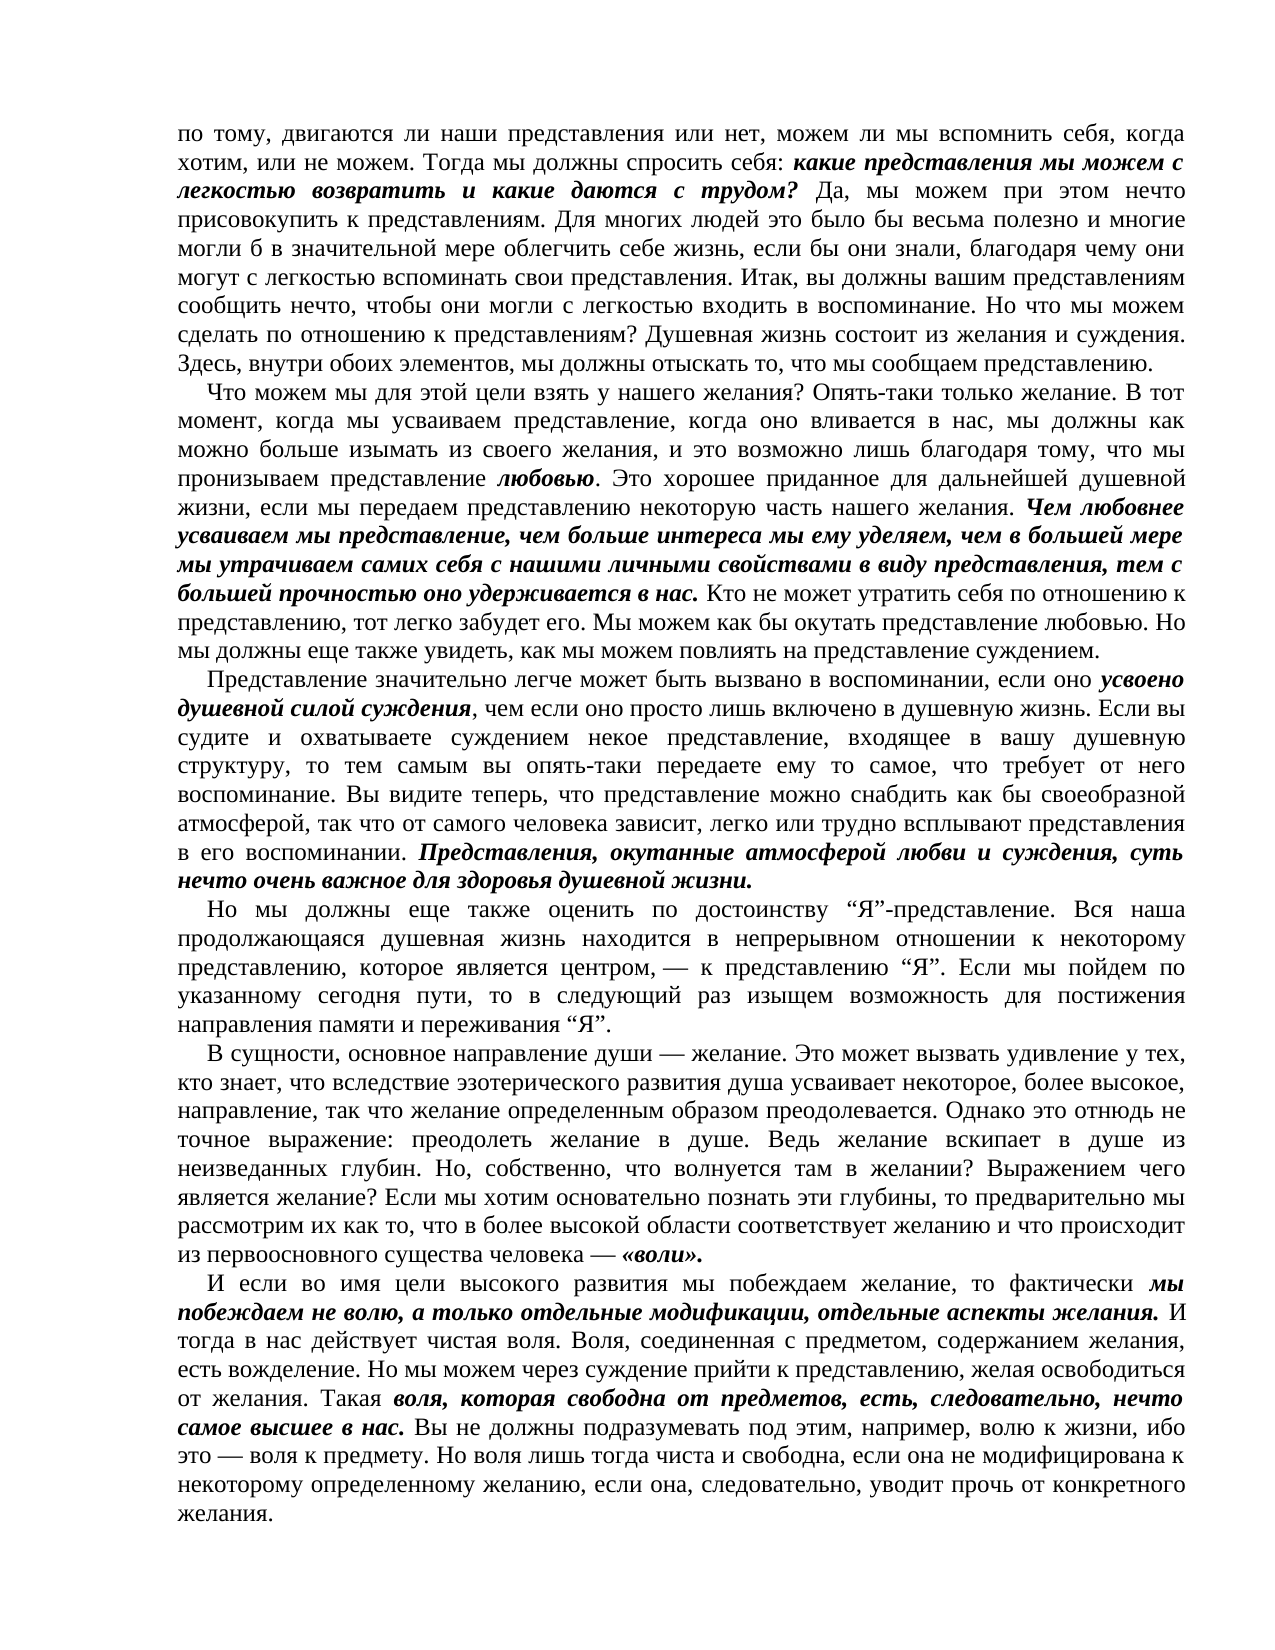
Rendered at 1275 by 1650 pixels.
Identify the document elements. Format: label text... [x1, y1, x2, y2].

text В сущности, основное направление души — желание. Это может вызвать удивление у тех, кто знает, что вследствие эзотерического развития душа усваивает некоторое, более высокое, направление, так что желание определенным образом преодолевается. Однако это отнюдь не точное выражение: преодолеть желание в душе. Ведь желание вскипает в душе из неизведанных глубин. Но, собственно, что волнуется там в желании? Выражением чего является желание? Если мы хотим основательно познать эти глубины, то предварительно мы рассмотрим их как то, что в более высокой области соответствует желанию и что происходит из первоосновного существа человека — «воли». [177, 1038, 1186, 1268]
text Представление значительно легче может быть вызвано в воспоминании, если оно усвоено душевной силой суждения, чем если оно просто лишь включено в душевную жизнь. Если вы судите и охватываете суждением некое представление, входящее в вашу душевную структуру, то тем самым вы опять-таки передаете ему то самое, что требует от него воспоминание. Вы видите теперь, что представление можно снабдить как бы своеобразной атмосферой, так что от самого человека зависит, легко или трудно всплывают представления в его воспоминании. Представления, окутанные атмосферой любви и суждения, суть нечто очень важное для здоровья душевной жизни. [177, 664, 1186, 894]
text Но мы должны еще также оценить по достоинству “Я”-представление. Вся наша продолжающаяся душевная жизнь находится в непрерывном отношении к некоторому представлению, которое является центром, — к представлению “Я”. Если мы пойдем по указанному сегодня пути, то в следующий раз изыщем возможность для постижения направления памяти и переживания “Я”. [177, 894, 1186, 1038]
text по тому, двигаются ли наши представления или нет, можем ли мы вспомнить себя, когда хотим, или не можем. Тогда мы должны спросить себя: какие представления мы можем с легкостью возвратить и какие даются с трудом? Да, мы можем при этом нечто присовокупить к представлениям. Для многих людей это было бы весьма полезно и многие могли б в значительной мере облегчить себе жизнь, если бы они знали, благодаря чему они могут с легкостью вспоминать свои представления. Итак, вы должны вашим представлениям сообщить нечто, чтобы они могли с легкостью входить в воспоминание. Но что мы можем сделать по отношению к представлениям? Душевная жизнь состоит из желания и суждения. Здесь, внутри обоих элементов, мы должны отыскать то, что мы сообщаем представлению. [177, 118, 1186, 377]
text Что можем мы для этой цели взять у нашего желания? Опять-таки только желание. В тот момент, когда мы усваиваем представление, когда оно вливается в нас, мы должны как можно больше изымать из своего желания, и это возможно лишь благодаря тому, что мы пронизываем представление любовью. Это хорошее приданное для дальнейшей душевной жизни, если мы передаем представлению некоторую часть нашего желания. Чем любовнее усваиваем мы представление, чем больше интереса мы ему уделяем, чем в большей мере мы утрачиваем самих себя с нашими личными свойствами в виду представления, тем с большей прочностью оно удерживается в нас. Кто не может утратить себя по отношению к представлению, тот легко забудет его. Мы можем как бы окутать представление любовью. Но мы должны еще также увидеть, как мы можем повлиять на представление суждением. [177, 377, 1186, 664]
text И если во имя цели высокого развития мы побеждаем желание, то фактически мы побеждаем не волю, а только отдельные модификации, отдельные аспекты желания. И тогда в нас действует чистая воля. Воля, соединенная с предметом, содержанием желания, есть вожделение. Но мы можем через суждение прийти к представлению, желая освободиться от желания. Такая воля, которая свободна от предметов, есть, следовательно, нечто самое высшее в нас. Вы не должны подразумевать под этим, например, волю к жизни, ибо это — воля к предмету. Но воля лишь тогда чиста и свободна, если она не модифицирована к некоторому определенному желанию, если она, следовательно, уводит прочь от конкретного желания. [177, 1268, 1186, 1527]
